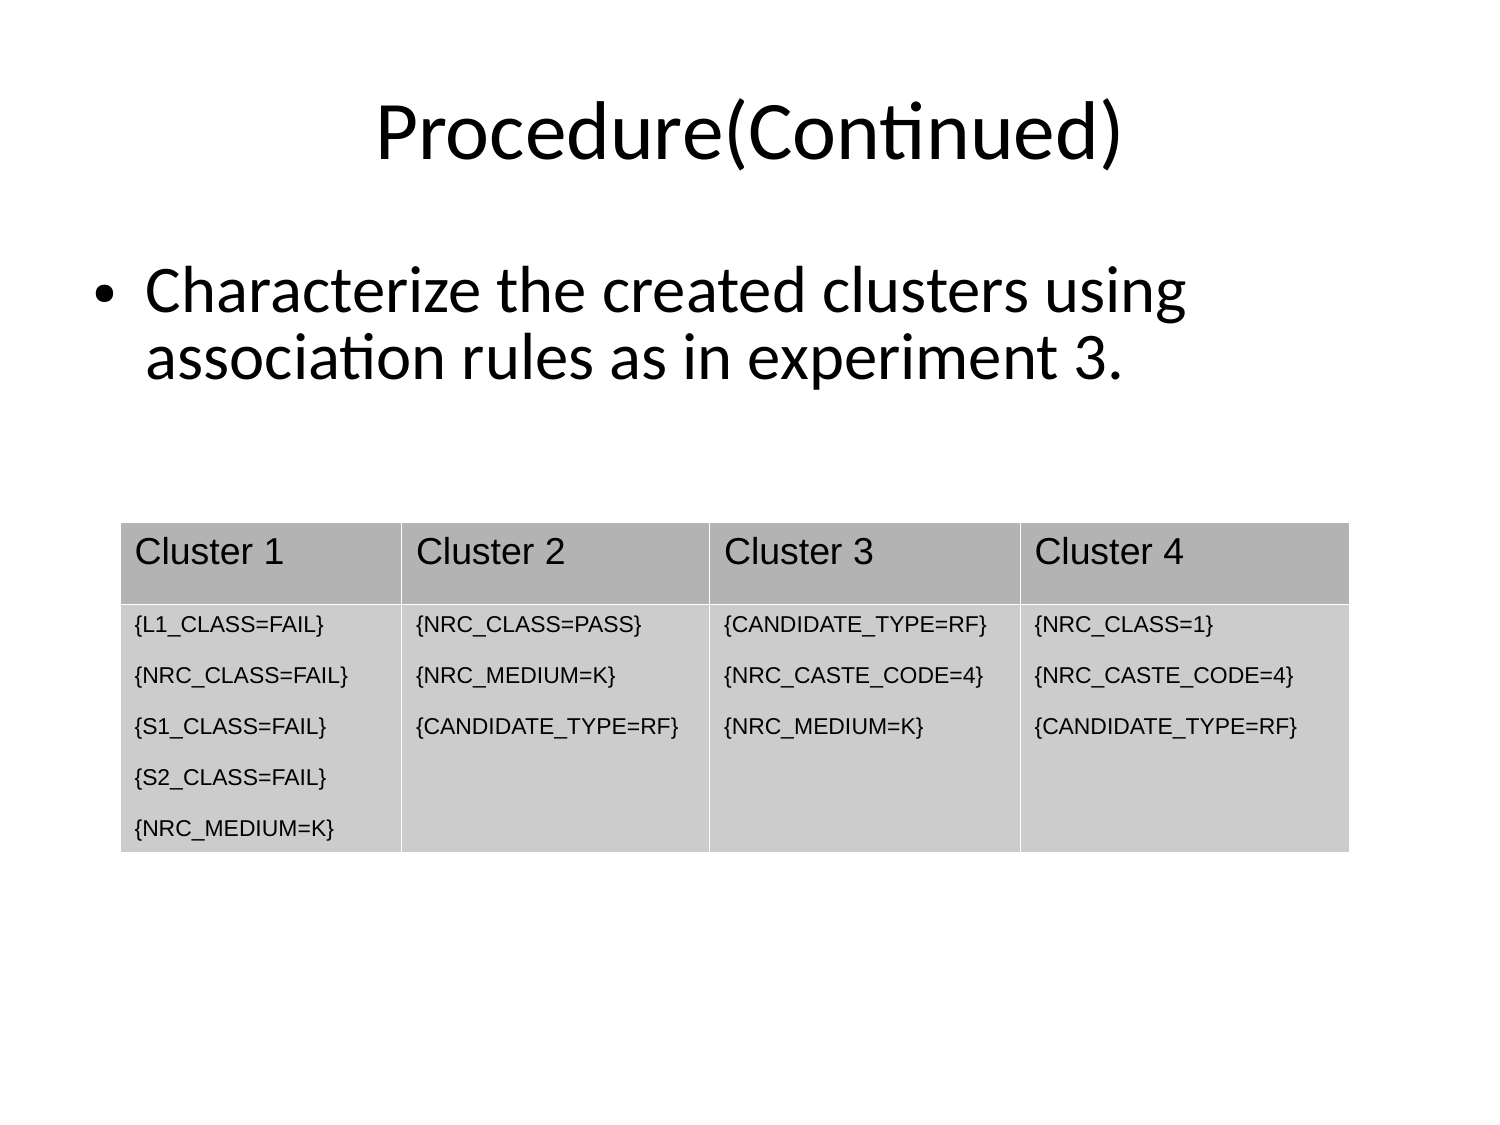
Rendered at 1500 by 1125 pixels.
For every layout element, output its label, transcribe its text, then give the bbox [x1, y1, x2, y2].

table_header Cluster 2 [402, 523, 709, 604]
table_cell {NRC_CLASS=1} {NRC_CASTE_CODE=4} {CANDIDATE_TYPE=RF} [1021, 605, 1349, 852]
title Procedure(Continued) [75, 45, 1425, 233]
table_header Cluster 4 [1021, 523, 1349, 604]
list Characterize the created clusters using association rules as in experiment 3. [75, 262, 1425, 1005]
table_cell {NRC_CLASS=PASS} {NRC_MEDIUM=K} {CANDIDATE_TYPE=RF} [402, 605, 709, 852]
table_cell {CANDIDATE_TYPE=RF} {NRC_CASTE_CODE=4} {NRC_MEDIUM=K} [710, 605, 1020, 852]
table_header Cluster 3 [710, 523, 1020, 604]
table_header Cluster 1 [121, 523, 401, 604]
table_cell {L1_CLASS=FAIL} {NRC_CLASS=FAIL} {S1_CLASS=FAIL} {S2_CLASS=FAIL} {NRC_MEDIUM=K} [121, 605, 401, 852]
